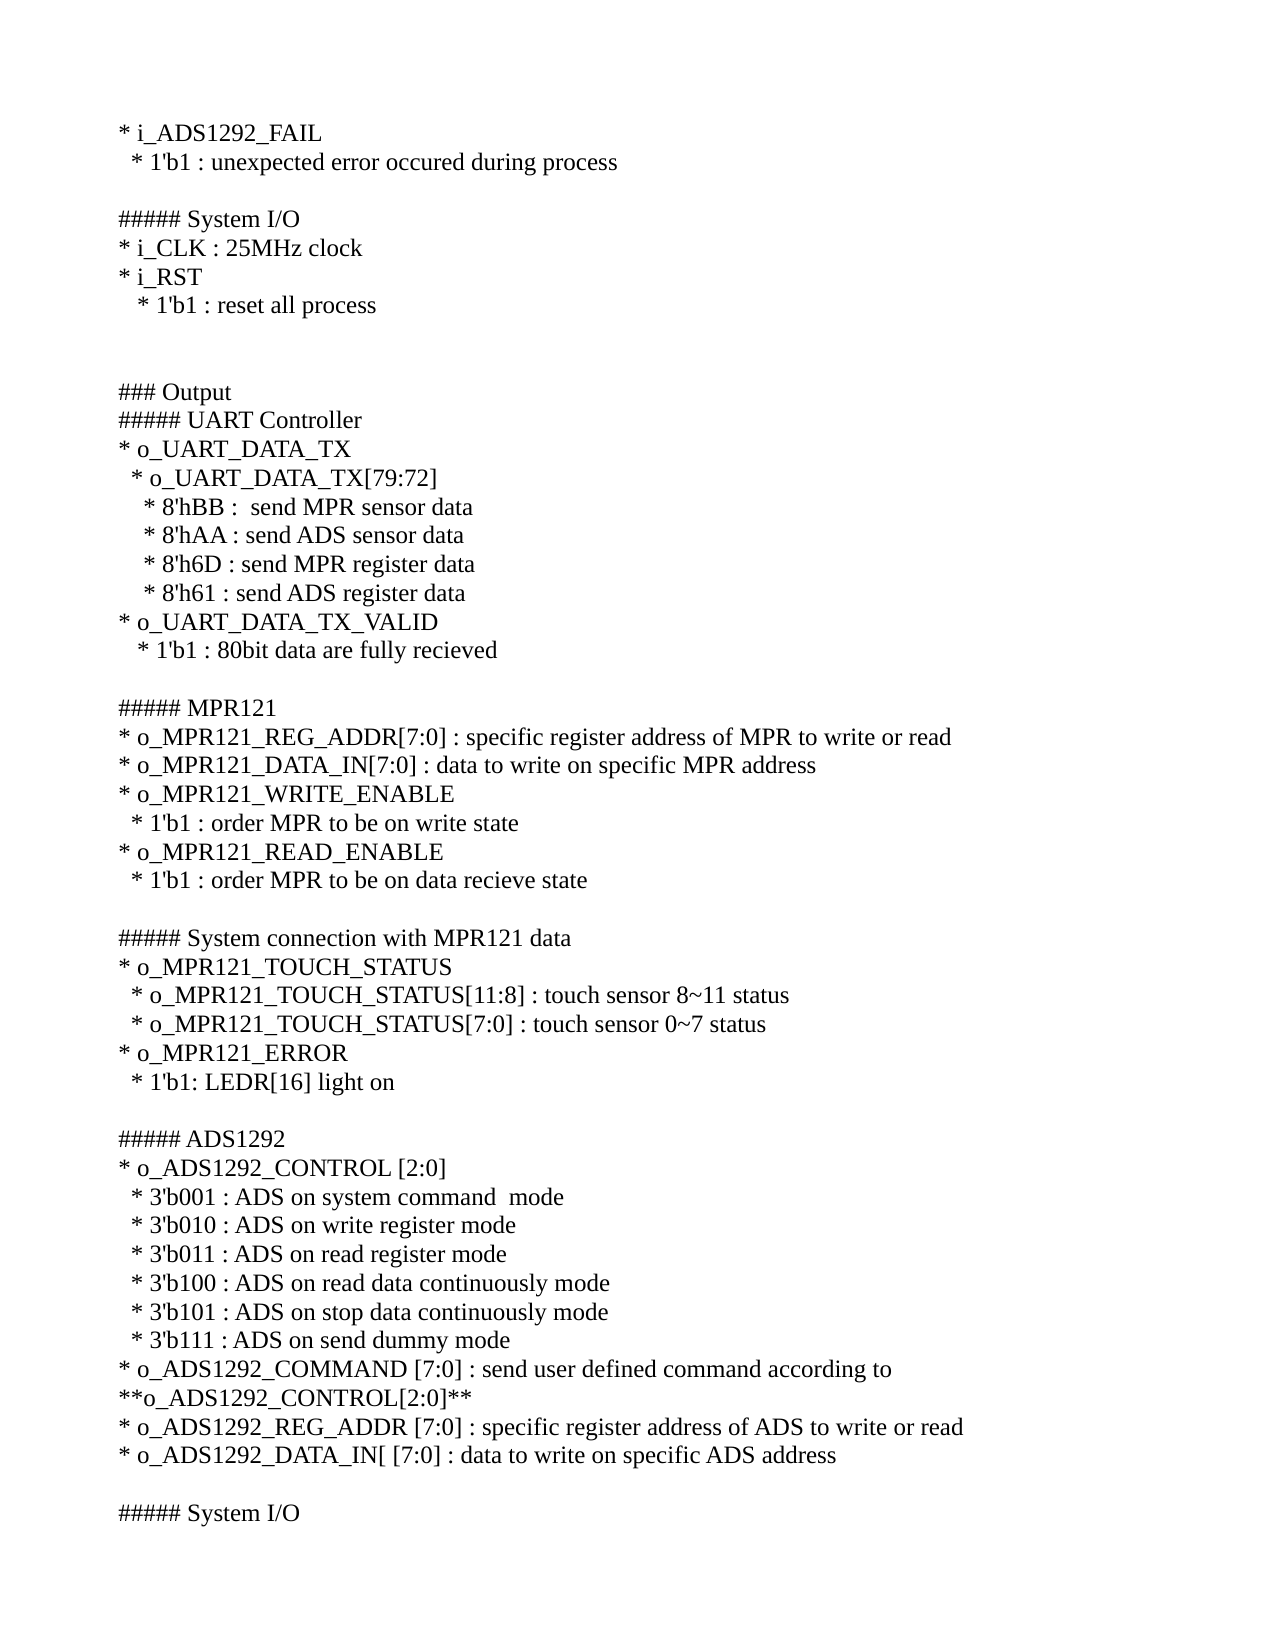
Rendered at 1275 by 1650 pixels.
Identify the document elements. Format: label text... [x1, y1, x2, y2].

text * 3'b111 : ADS on send dummy mode [118, 1326, 1157, 1354]
text * o_MPR121_TOUCH_STATUS[11:8] : touch sensor 8~11 status [118, 981, 1157, 1009]
text * 8'hAA : send ADS sensor data [118, 521, 1157, 549]
text * i_CLK : 25MHz clock [118, 233, 1157, 262]
text * o_MPR121_REG_ADDR[7:0] : specific register address of MPR to write or read [118, 722, 1157, 751]
text * o_ADS1292_REG_ADDR [7:0] : specific register address of ADS to write or read [118, 1412, 1157, 1441]
text * 1'b1 : order MPR to be on data recieve state [118, 866, 1157, 894]
text ##### System connection with MPR121 data [118, 923, 1157, 952]
text * o_ADS1292_CONTROL [2:0] [118, 1153, 1157, 1182]
text * o_UART_DATA_TX[79:72] [118, 463, 1157, 492]
text * o_ADS1292_COMMAND [7:0] : send user defined command according to **o_ADS1292_CONTROL[2:0]** [118, 1354, 1157, 1412]
text * 3'b010 : ADS on write register mode [118, 1211, 1157, 1239]
text * 3'b100 : ADS on read data continuously mode [118, 1268, 1157, 1297]
text * o_MPR121_TOUCH_STATUS[7:0] : touch sensor 0~7 status [118, 1009, 1157, 1038]
text * o_MPR121_TOUCH_STATUS [118, 952, 1157, 981]
text * 8'hBB : send MPR sensor data [118, 492, 1157, 521]
text ##### ADS1292 [118, 1124, 1157, 1153]
text ##### UART Controller [118, 406, 1157, 434]
text * 1'b1: LEDR[16] light on [118, 1067, 1157, 1096]
text * 3'b001 : ADS on system command mode [118, 1182, 1157, 1211]
text * 8'h61 : send ADS register data [118, 578, 1157, 607]
text * 3'b011 : ADS on read register mode [118, 1239, 1157, 1268]
text * o_MPR121_ERROR [118, 1038, 1157, 1067]
text * o_UART_DATA_TX [118, 434, 1157, 463]
text ##### System I/O [118, 204, 1157, 233]
text * 1'b1 : reset all process [118, 291, 1157, 319]
text * 3'b101 : ADS on stop data continuously mode [118, 1297, 1157, 1326]
text * i_RST [118, 262, 1157, 291]
text * o_UART_DATA_TX_VALID [118, 607, 1157, 636]
text * 8'h6D : send MPR register data [118, 549, 1157, 578]
text * o_MPR121_DATA_IN[7:0] : data to write on specific MPR address [118, 751, 1157, 779]
text * o_ADS1292_DATA_IN[ [7:0] : data to write on specific ADS address [118, 1441, 1157, 1469]
text ##### System I/O [118, 1498, 1157, 1527]
text * 1'b1 : order MPR to be on write state [118, 808, 1157, 837]
text ### Output [118, 377, 1157, 406]
text * o_MPR121_READ_ENABLE [118, 837, 1157, 866]
text * 1'b1 : unexpected error occured during process [118, 147, 1157, 176]
text ##### MPR121 [118, 693, 1157, 722]
text * 1'b1 : 80bit data are fully recieved [118, 636, 1157, 664]
text * o_MPR121_WRITE_ENABLE [118, 779, 1157, 808]
text * i_ADS1292_FAIL [118, 118, 1157, 147]
